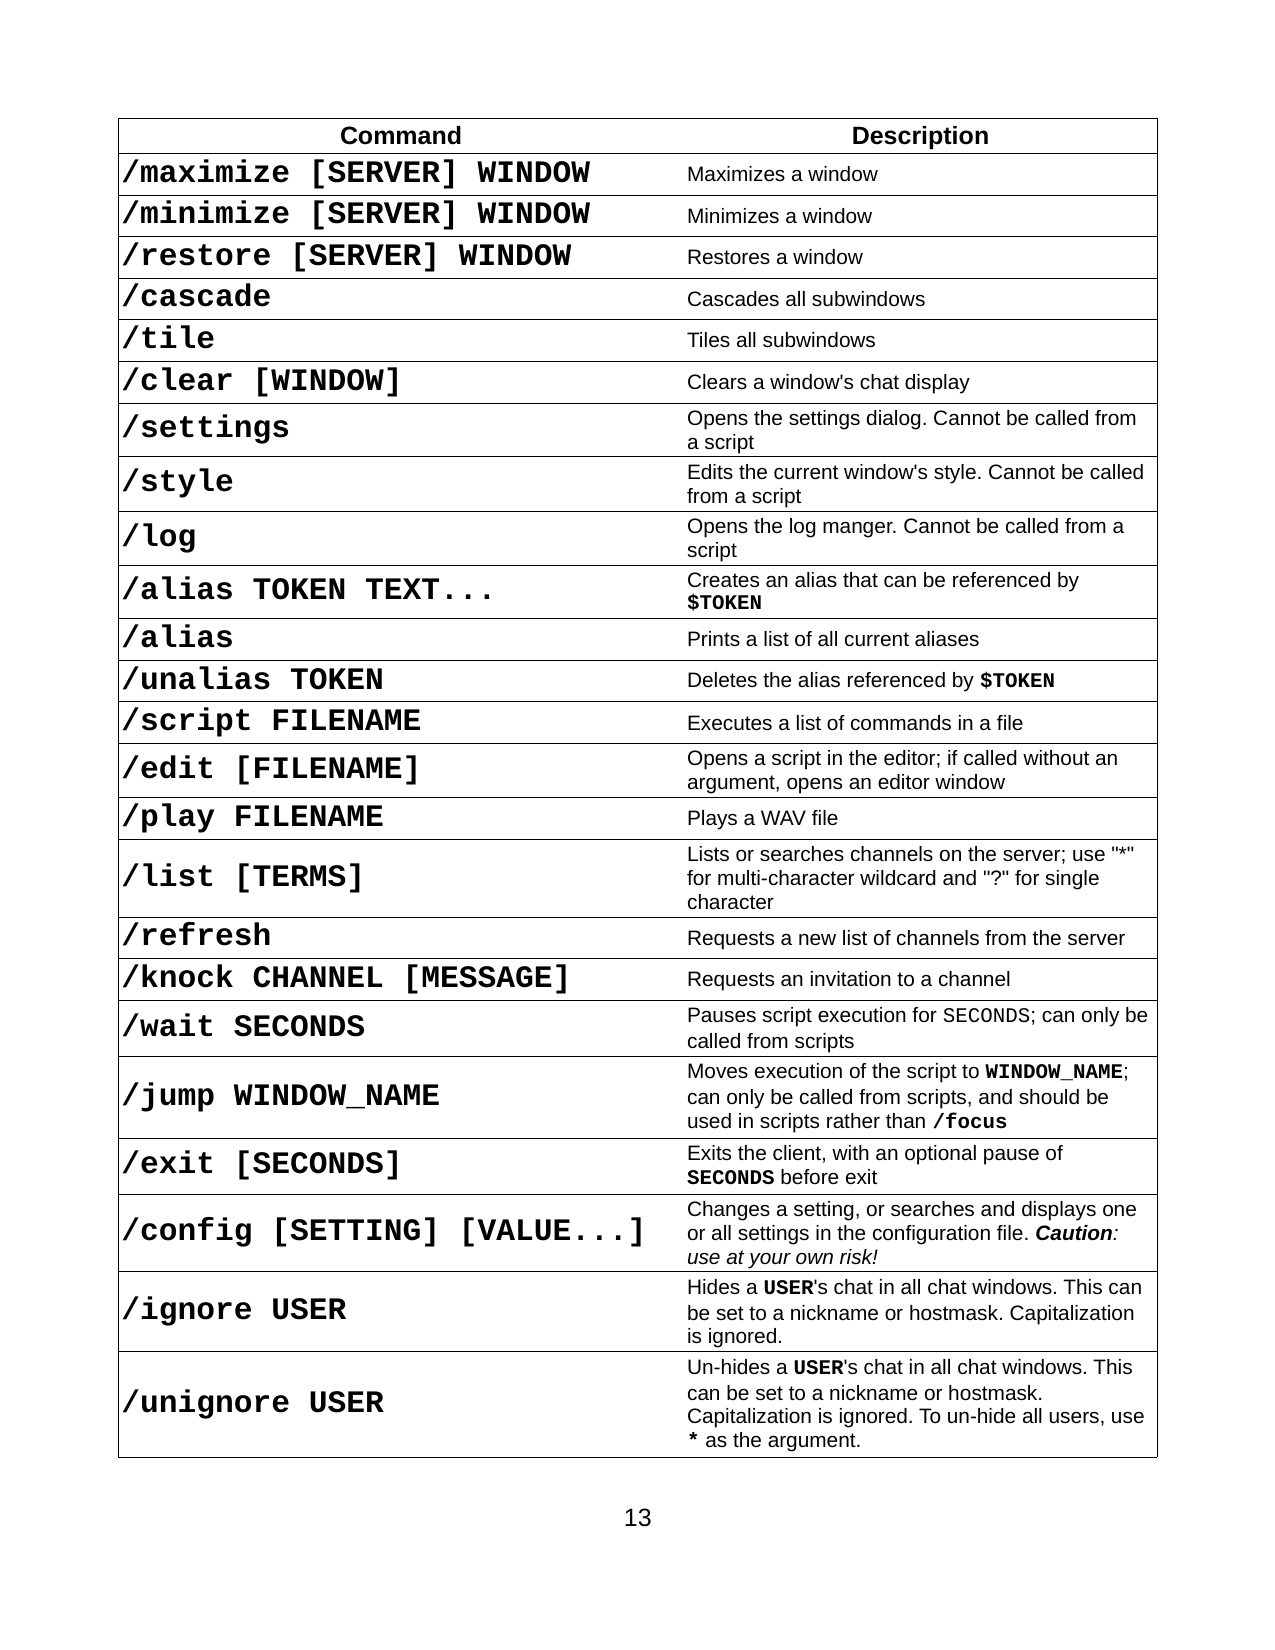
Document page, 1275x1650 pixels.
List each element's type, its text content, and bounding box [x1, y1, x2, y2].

table_cell /style [119, 457, 684, 511]
table_header Description [684, 119, 1157, 153]
table_cell /config [SETTING] [VALUE...] [119, 1195, 684, 1271]
table_cell /maximize [SERVER] WINDOW [119, 154, 684, 194]
table_cell /unalias TOKEN [119, 661, 684, 701]
table_cell Edits the current window's style. Cannot be called from a script [684, 457, 1157, 511]
table_cell Opens the settings dialog. Cannot be called from a script [684, 404, 1157, 456]
table_cell Deletes the alias referenced by $TOKEN [684, 661, 1157, 701]
table_cell /settings [119, 404, 684, 456]
table_cell /knock CHANNEL [MESSAGE] [119, 959, 684, 1000]
table_cell Plays a WAV file [684, 798, 1157, 839]
table_cell /ignore USER [119, 1272, 684, 1351]
table_cell /edit [FILENAME] [119, 744, 684, 797]
table_cell /log [119, 512, 684, 564]
table_cell /play FILENAME [119, 798, 684, 839]
table_cell Opens a script in the editor; if called without an argument, opens an editor window [684, 744, 1157, 797]
table_cell Requests an invitation to a channel [684, 959, 1157, 1000]
table_cell /clear [WINDOW] [119, 362, 684, 402]
table_cell Moves execution of the script to WINDOW_NAME; can only be called from scripts, and should be used in scripts rather than /focus [684, 1057, 1157, 1137]
table_cell Maximizes a window [684, 154, 1157, 194]
table_cell Pauses script execution for SECONDS; can only be called from scripts [684, 1001, 1157, 1056]
table_cell /cascade [119, 279, 684, 319]
table_cell Prints a list of all current aliases [684, 619, 1157, 660]
table_cell Lists or searches channels on the server; use "*" for multi-character wildcard and "?" for single character [684, 840, 1157, 917]
table_cell /exit [SECONDS] [119, 1139, 684, 1193]
table_cell Requests a new list of channels from the server [684, 918, 1157, 958]
table_cell /restore [SERVER] WINDOW [119, 237, 684, 278]
table_cell /minimize [SERVER] WINDOW [119, 196, 684, 236]
table_cell /alias TOKEN TEXT... [119, 566, 684, 618]
table_cell Un-hides a USER's chat in all chat windows. This can be set to a nickname or hostmask. Capitalization is ignored. To un-hide all users, use * as the argument. [684, 1352, 1157, 1457]
table_cell Hides a USER's chat in all chat windows. This can be set to a nickname or hostmask. Capitalization is ignored. [684, 1272, 1157, 1351]
table_cell /list [TERMS] [119, 840, 684, 917]
table_cell Executes a list of commands in a file [684, 702, 1157, 743]
table_cell /jump WINDOW_NAME [119, 1057, 684, 1137]
table_header Command [119, 119, 684, 153]
table_cell Creates an alias that can be referenced by $TOKEN [684, 566, 1157, 618]
table_cell /script FILENAME [119, 702, 684, 743]
table_cell Changes a setting, or searches and displays one or all settings in the configuration file. Caution: use at your own risk! [684, 1195, 1157, 1271]
table_cell /alias [119, 619, 684, 660]
table_cell /tile [119, 320, 684, 361]
table_cell Exits the client, with an optional pause of SECONDS before exit [684, 1139, 1157, 1193]
table_cell Clears a window's chat display [684, 362, 1157, 402]
table_cell Minimizes a window [684, 196, 1157, 236]
table_cell Restores a window [684, 237, 1157, 278]
table_cell /wait SECONDS [119, 1001, 684, 1056]
table_cell Tiles all subwindows [684, 320, 1157, 361]
table_cell Cascades all subwindows [684, 279, 1157, 319]
table_cell Opens the log manger. Cannot be called from a script [684, 512, 1157, 564]
table_cell /refresh [119, 918, 684, 958]
table_cell /unignore USER [119, 1352, 684, 1457]
